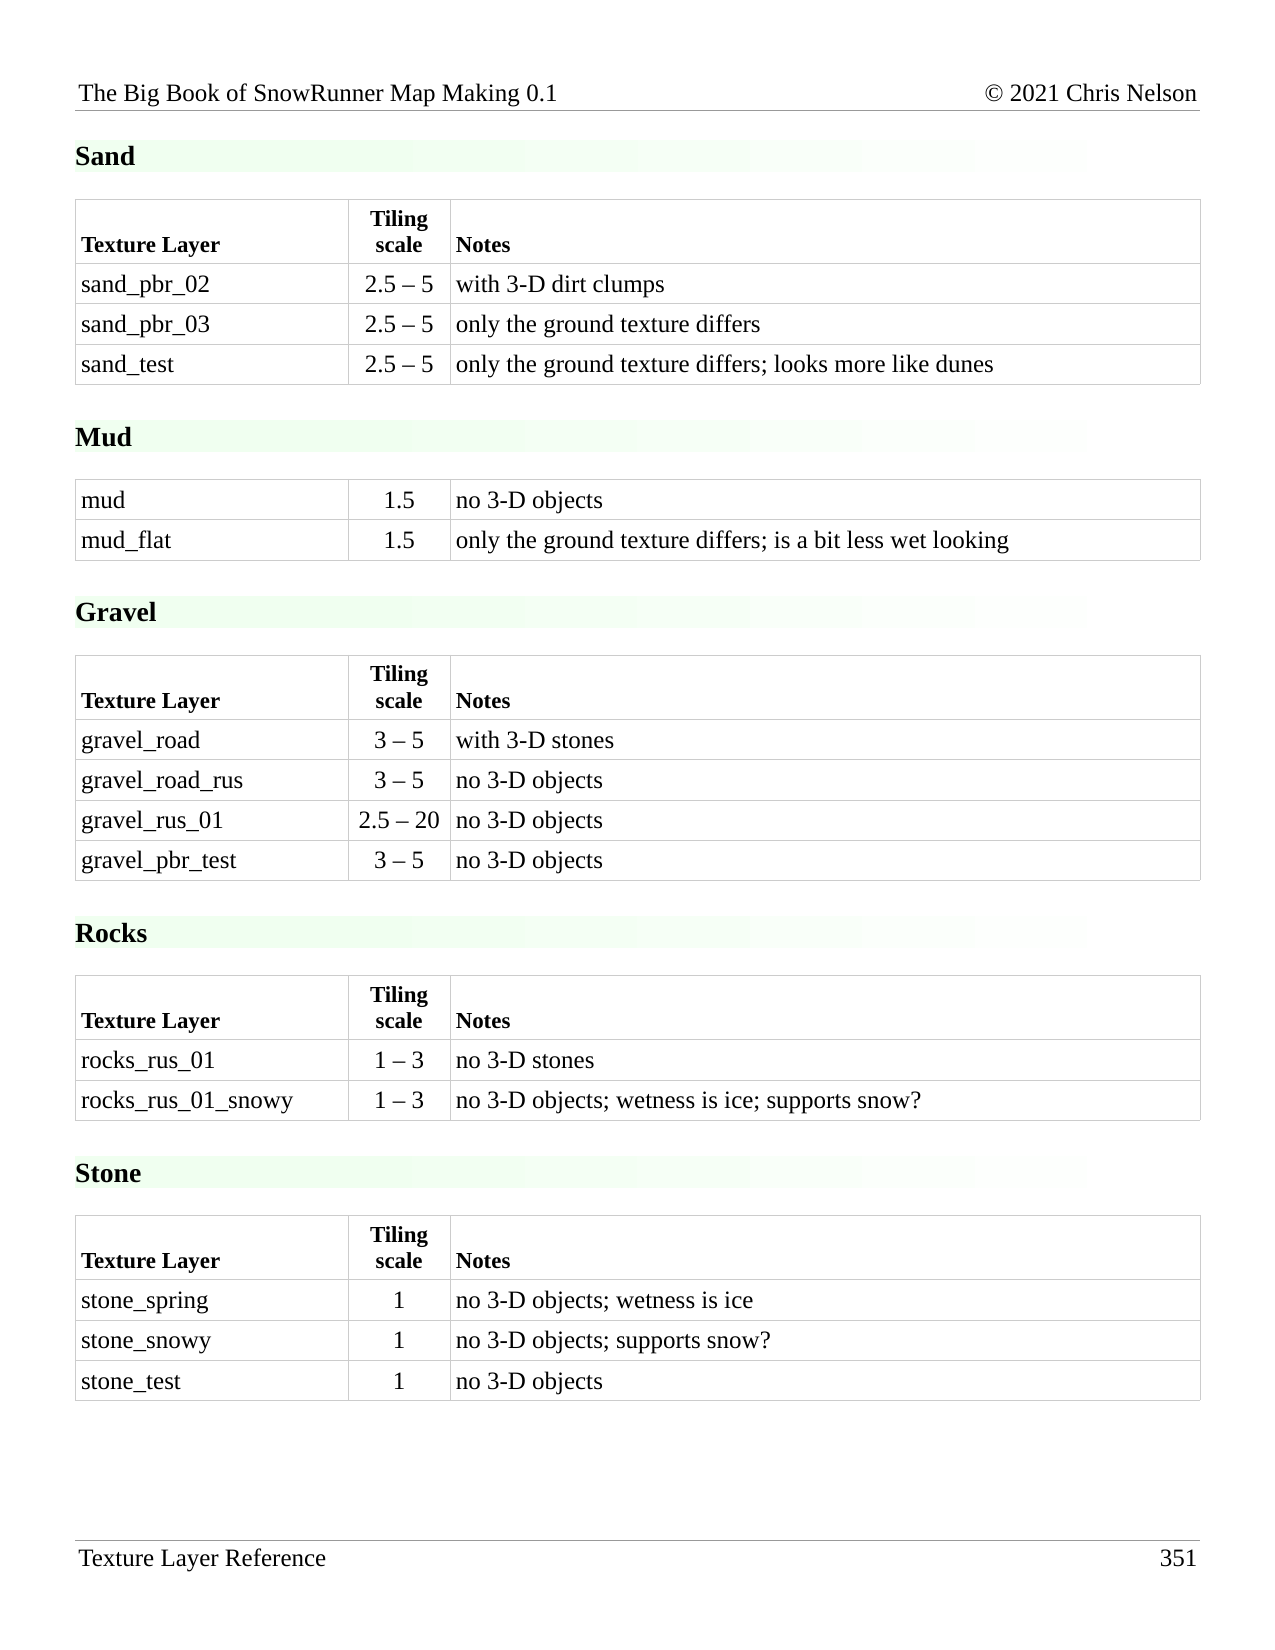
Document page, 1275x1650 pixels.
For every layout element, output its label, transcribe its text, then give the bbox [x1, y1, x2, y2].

subtitle Mud [75, 420, 1200, 452]
table_header Texture Layer [76, 1216, 348, 1279]
table_cell 1 – 3 [349, 1040, 450, 1080]
table_cell stone_snowy [76, 1321, 348, 1360]
table_header Tiling scale [349, 656, 450, 719]
table_cell 3 – 5 [349, 841, 450, 880]
table_header Notes [451, 1216, 1200, 1279]
table_header Texture Layer [76, 656, 348, 719]
table_cell no 3‑D objects [451, 760, 1200, 799]
table_cell no 3‑D objects; wetness is ice [451, 1280, 1200, 1319]
table_cell 2.5 – 5 [349, 345, 450, 384]
table_cell sand_pbr_03 [76, 304, 348, 344]
table_cell rocks_rus_01 [76, 1040, 348, 1080]
table_cell 1.5 [349, 520, 450, 559]
subtitle Gravel [75, 596, 1200, 628]
table_cell no 3‑D objects [451, 801, 1200, 840]
table_cell 3 – 5 [349, 760, 450, 799]
table_cell with 3‑D stones [451, 720, 1200, 759]
table_header Notes [451, 656, 1200, 719]
table_cell stone_spring [76, 1280, 348, 1319]
table_cell only the ground texture differs [451, 304, 1200, 344]
table_cell gravel_pbr_test [76, 841, 348, 880]
table_header Tiling scale [349, 200, 450, 263]
table_cell no 3‑D objects [451, 841, 1200, 880]
table_cell gravel_road_rus [76, 760, 348, 799]
subtitle Sand [75, 140, 1200, 172]
table_cell no 3‑D objects; wetness is ice; supports snow? [451, 1081, 1200, 1120]
table_cell stone_test [76, 1361, 348, 1400]
table_cell sand_test [76, 345, 348, 384]
table_cell sand_pbr_02 [76, 264, 348, 303]
table_cell 2.5 – 5 [349, 304, 450, 344]
table_cell only the ground texture differs; looks more like dunes [451, 345, 1200, 384]
table_cell no 3‑D objects; supports snow? [451, 1321, 1200, 1360]
table_header no 3‑D objects [451, 480, 1200, 519]
table_header 1.5 [349, 480, 450, 519]
subtitle Rocks [75, 916, 1200, 948]
table_cell gravel_rus_01 [76, 801, 348, 840]
table_cell 1 – 3 [349, 1081, 450, 1120]
table_cell rocks_rus_01_snowy [76, 1081, 348, 1120]
table_cell no 3‑D objects [451, 1361, 1200, 1400]
subtitle Stone [75, 1156, 1200, 1188]
table_cell no 3‑D stones [451, 1040, 1200, 1080]
table_cell gravel_road [76, 720, 348, 759]
table_header Tiling scale [349, 976, 450, 1039]
table_cell 2.5 – 5 [349, 264, 450, 303]
table_header Notes [451, 200, 1200, 263]
table_header Tiling scale [349, 1216, 450, 1279]
table_cell 1 [349, 1280, 450, 1319]
table_cell 1 [349, 1321, 450, 1360]
table_header Texture Layer [76, 976, 348, 1039]
table_cell 2.5 – 20 [349, 801, 450, 840]
table_cell 3 – 5 [349, 720, 450, 759]
table_cell with 3‑D dirt clumps [451, 264, 1200, 303]
table_cell mud_flat [76, 520, 348, 559]
table_cell only the ground texture differs; is a bit less wet looking [451, 520, 1200, 559]
table_header Texture Layer [76, 200, 348, 263]
table_header mud [76, 480, 348, 519]
table_cell 1 [349, 1361, 450, 1400]
table_header Notes [451, 976, 1200, 1039]
